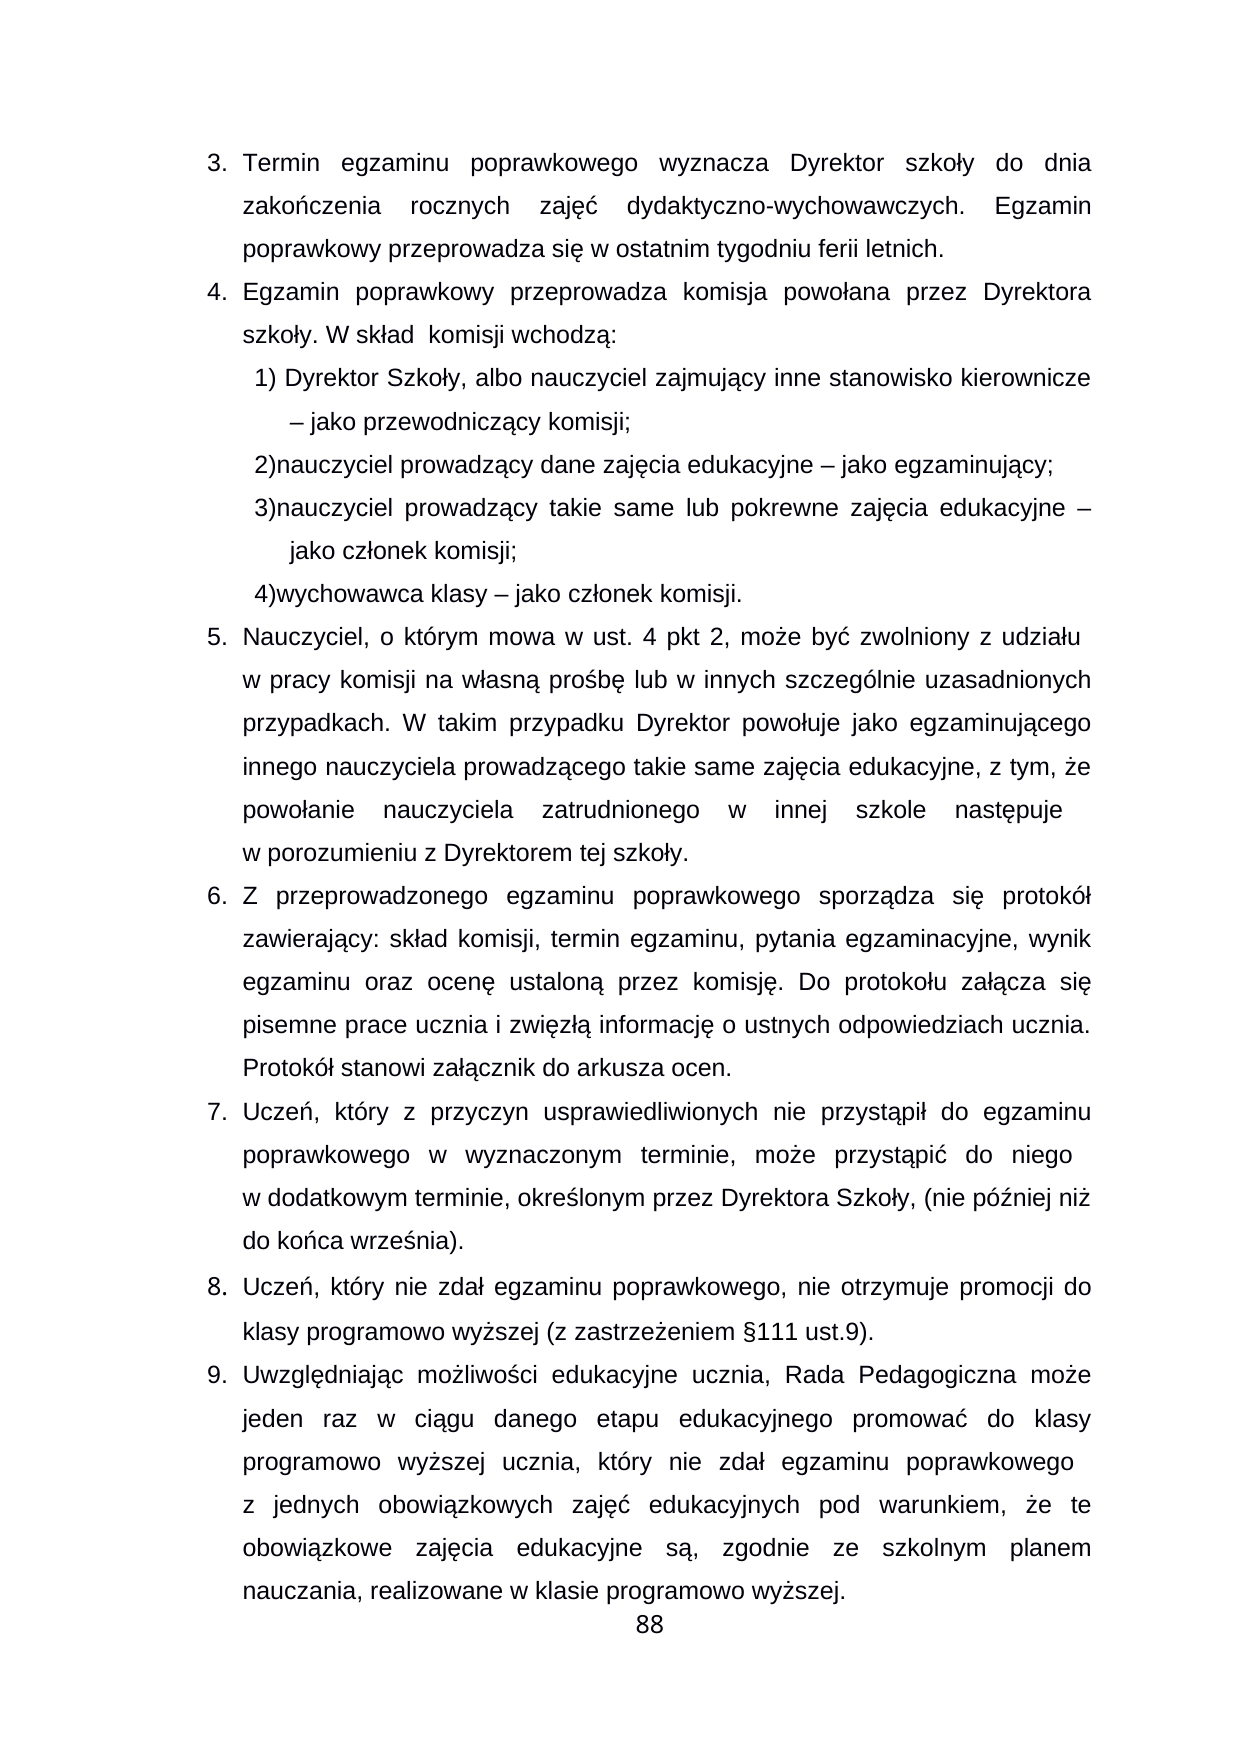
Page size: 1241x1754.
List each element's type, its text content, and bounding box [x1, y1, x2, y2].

list nauczyciel prowadzący dane zajęcia edukacyjne – jako egzaminujący; [254, 449, 1092, 478]
list Z przeprowadzonego egzaminu poprawkowego sporządza się protokół zawierający: skład komisji, termin egzaminu, pytania egzaminacyjne, wynik egzaminu oraz ocenę ustaloną przez komisję. Do protokołu załącza się pisemne prace ucznia i zwięzłą informację o ustnych odpowiedziach ucznia. Protokół stanowi załącznik do arkusza ocen. [207, 881, 1092, 1082]
list Egzamin poprawkowy przeprowadza komisja powołana przez Dyrektora szkoły. W skład komisji wchodzą: [207, 277, 1092, 349]
list Uwzględniając możliwości edukacyjne ucznia, Rada Pedagogiczna może jeden raz w ciągu danego etapu edukacyjnego promować do klasy programowo wyższej ucznia, który nie zdał egzaminu poprawkowego z jednych obowiązkowych zajęć edukacyjnych pod warunkiem, że te obowiązkowe zajęcia edukacyjne są, zgodnie ze szkolnym planem nauczania, realizowane w klasie programowo wyższej. [207, 1361, 1092, 1605]
list Uczeń, który z przyczyn usprawiedliwionych nie przystąpił do egzaminu poprawkowego w wyznaczonym terminie, może przystąpić do niego w dodatkowym terminie, określonym przez Dyrektora Szkoły, (nie później niż do końca września). [207, 1096, 1092, 1254]
list nauczyciel prowadzący takie same lub pokrewne zajęcia edukacyjne –jako członek komisji; [254, 493, 1092, 564]
list Nauczyciel, o którym mowa w ust. 4 pkt 2, może być zwolniony z udziału w pracy komisji na własną prośbę lub w innych szczególnie uzasadnionych przypadkach. W takim przypadku Dyrektor powołuje jako egzaminującego innego nauczyciela prowadzącego takie same zajęcia edukacyjne, z tym, że powołanie nauczyciela zatrudnionego w innej szkole następuje w porozumieniu z Dyrektorem tej szkoły. [207, 622, 1092, 866]
list Termin egzaminu poprawkowego wyznacza Dyrektor szkoły do dnia zakończenia rocznych zajęć dydaktyczno-wychowawczych. Egzamin poprawkowy przeprowadza się w ostatnim tygodniu ferii letnich. [207, 148, 1092, 263]
list Uczeń, który nie zdał egzaminu poprawkowego, nie otrzymuje promocji do klasy programowo wyższej (z zastrzeżeniem §111 ust.9). [207, 1269, 1092, 1346]
list Dyrektor Szkoły, albo nauczyciel zajmujący inne stanowisko kierownicze – jako przewodniczący komisji; [254, 363, 1092, 435]
list wychowawca klasy – jako członek komisji. [254, 579, 1092, 608]
